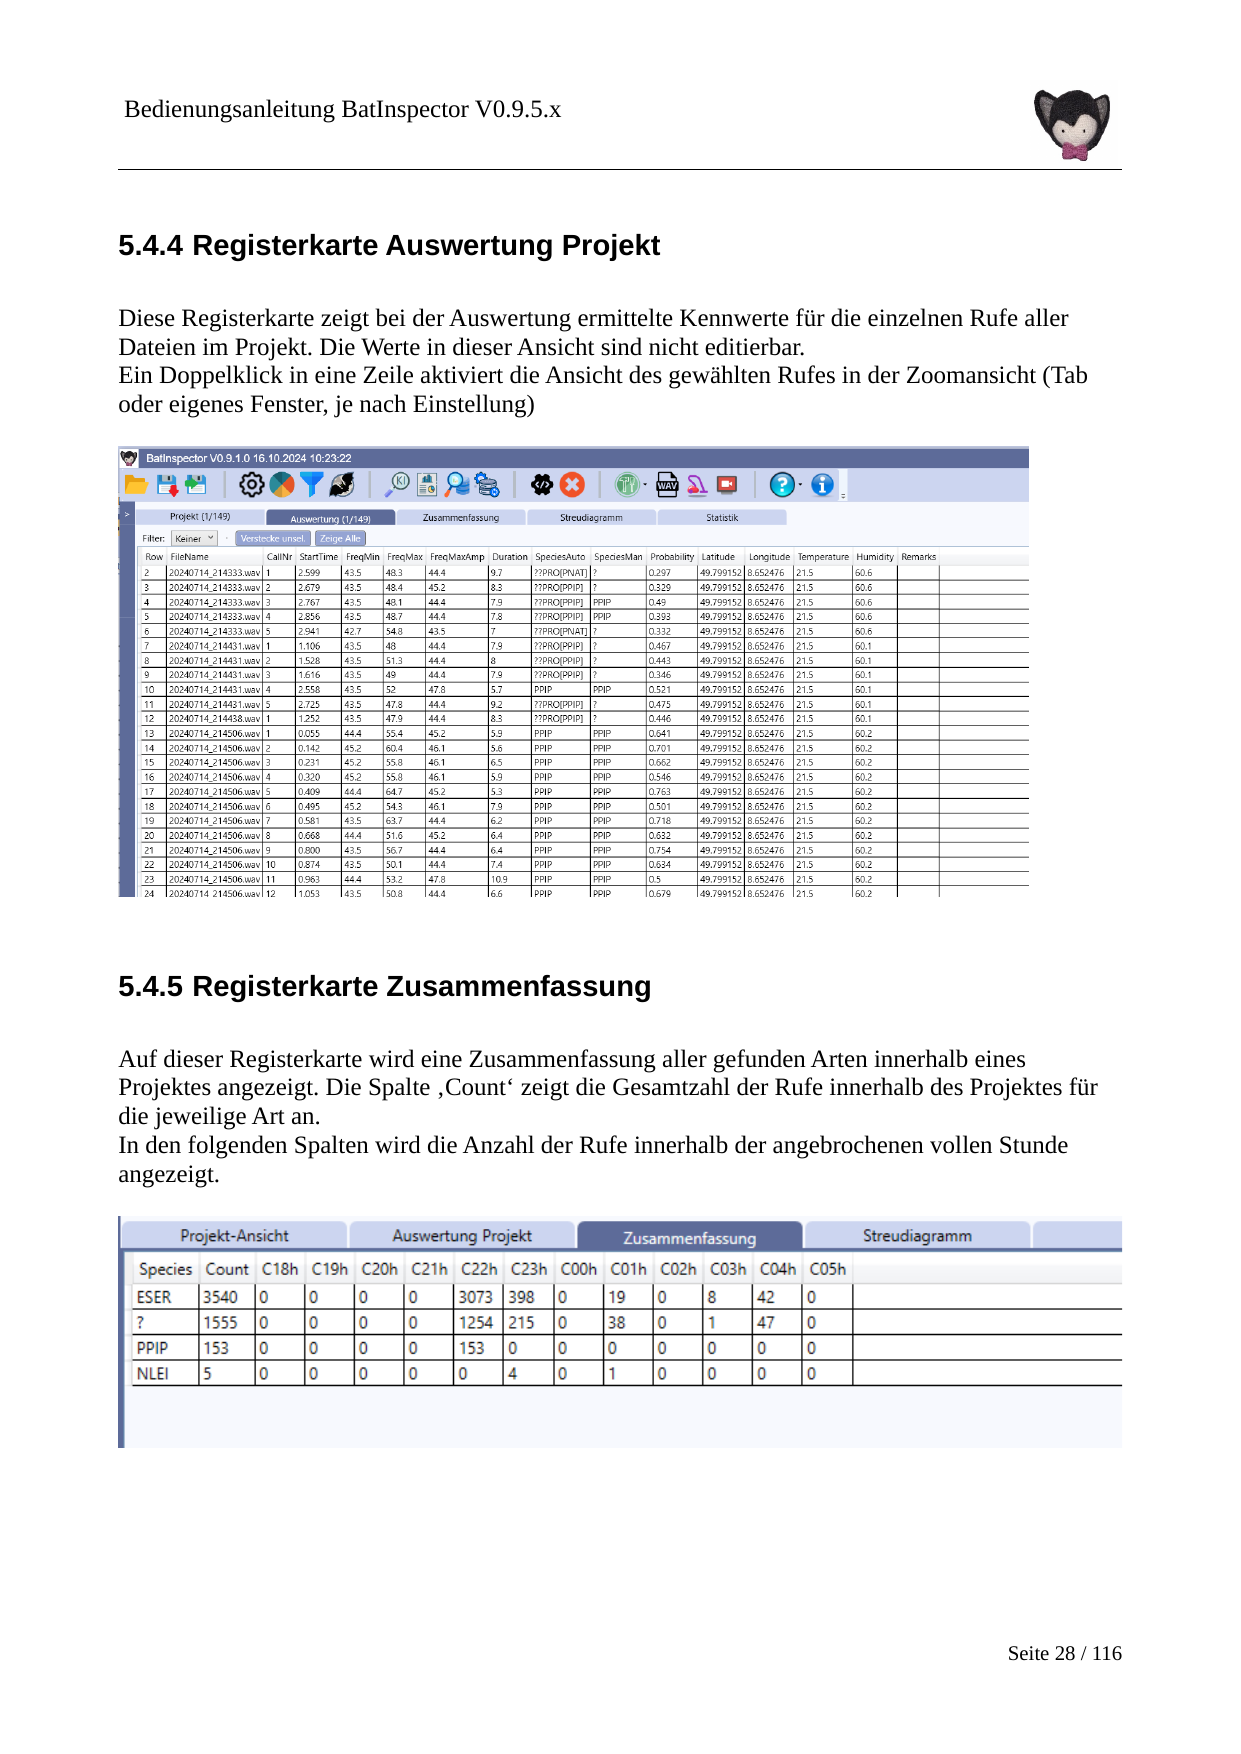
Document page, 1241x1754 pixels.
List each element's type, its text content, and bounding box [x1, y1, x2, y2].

picture [118, 446, 1029, 897]
text Auf dieser Registerkarte wird eine Zusammenfassung aller gefunden Arten innerhalb eines Projektes angezeigt. Die Spalte ‚Count‘ zeigt die Gesamtzahl der Rufe innerhalb des Projektes für die jeweilige Art an. [118, 1044, 1122, 1130]
text Diese Registerkarte zeigt bei der Auswertung ermittelte Kennwerte für die einzelnen Rufe aller Dateien im Projekt. Die Werte in dieser Ansicht sind nicht editierbar. [118, 303, 1122, 361]
picture [1030, 80, 1119, 169]
subtitle Registerkarte Zusammenfassung [118, 969, 1122, 1002]
picture [118, 1216, 1123, 1448]
text Ein Doppelklick in eine Zeile aktiviert die Ansicht des gewählten Rufes in der Zoomansicht (Tab oder eigenes Fenster, je nach Einstellung) [118, 361, 1122, 418]
text In den folgenden Spalten wird die Anzahl der Rufe innerhalb der angebrochenen vollen Stunde angezeigt. [118, 1130, 1122, 1187]
subtitle Registerkarte Auswertung Projekt [118, 228, 1122, 262]
